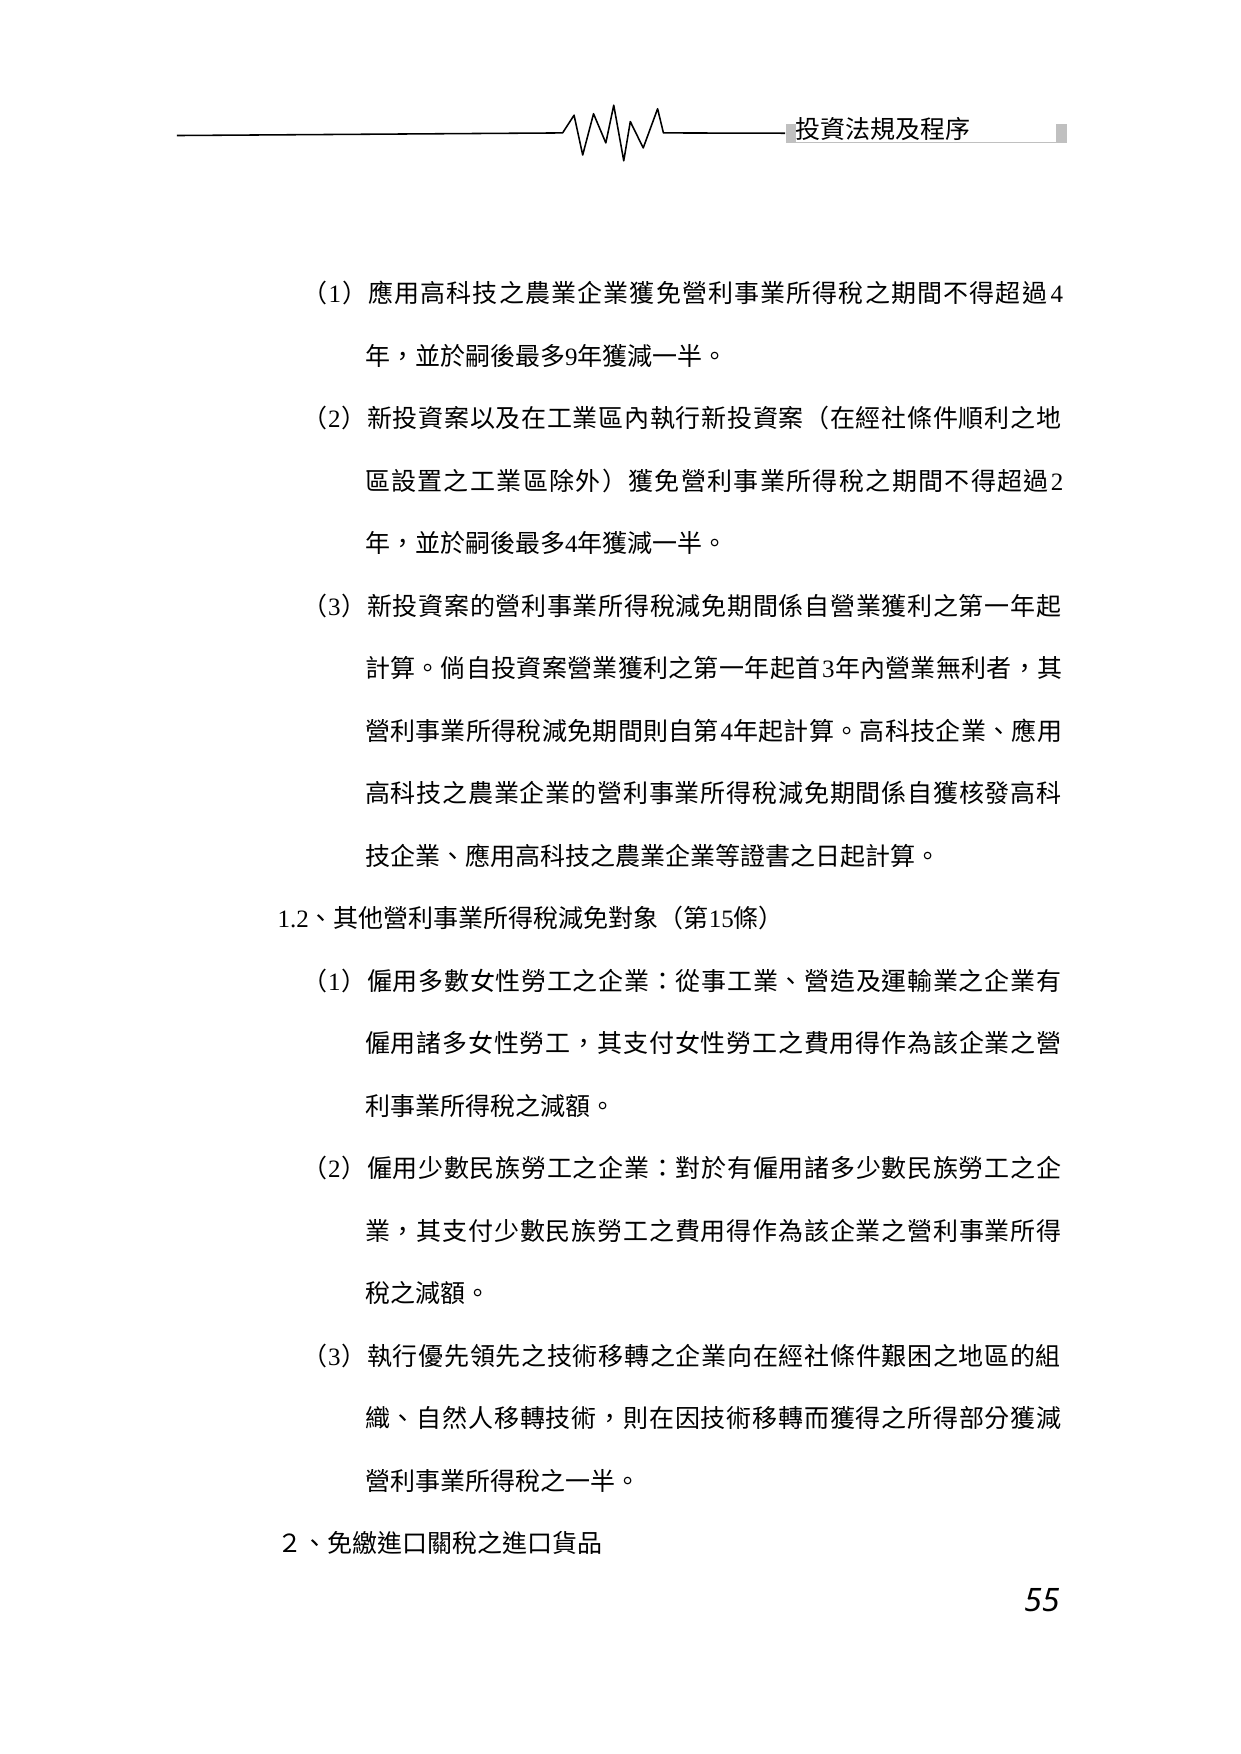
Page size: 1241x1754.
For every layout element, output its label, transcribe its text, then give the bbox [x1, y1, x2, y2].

text （3）執行優先領先之技術移轉之企業向在經社條件艱困之地區的組織、自然人移轉技術，則在因技術移轉而獲得之所得部分獲減營利事業所得稅之一半。 [302, 1313, 1063, 1500]
text （2）僱用少數民族勞工之企業：對於有僱用諸多少數民族勞工之企業，其支付少數民族勞工之費用得作為該企業之營利事業所得稅之減額。 [302, 1125, 1063, 1313]
text ２、免繳進口關稅之進口貨品 [277, 1500, 1063, 1563]
text 1.2、其他營利事業所得稅減免對象（第15條） [277, 875, 1063, 938]
text （2）新投資案以及在工業區內執行新投資案（在經社條件順利之地區設置之工業區除外）獲免營利事業所得稅之期間不得超過2年，並於嗣後最多4年獲減一半。 [302, 375, 1063, 563]
text （1）應用高科技之農業企業獲免營利事業所得稅之期間不得超過4年，並於嗣後最多9年獲減一半。 [302, 250, 1063, 375]
text （1）僱用多數女性勞工之企業：從事工業、營造及運輸業之企業有僱用諸多女性勞工，其支付女性勞工之費用得作為該企業之營利事業所得稅之減額。 [302, 938, 1063, 1125]
text （3）新投資案的營利事業所得稅減免期間係自營業獲利之第一年起計算。倘自投資案營業獲利之第一年起首3年內營業無利者，其營利事業所得稅減免期間則自第4年起計算。高科技企業、應用高科技之農業企業的營利事業所得稅減免期間係自獲核發高科技企業、應用高科技之農業企業等證書之日起計算。 [302, 563, 1063, 875]
